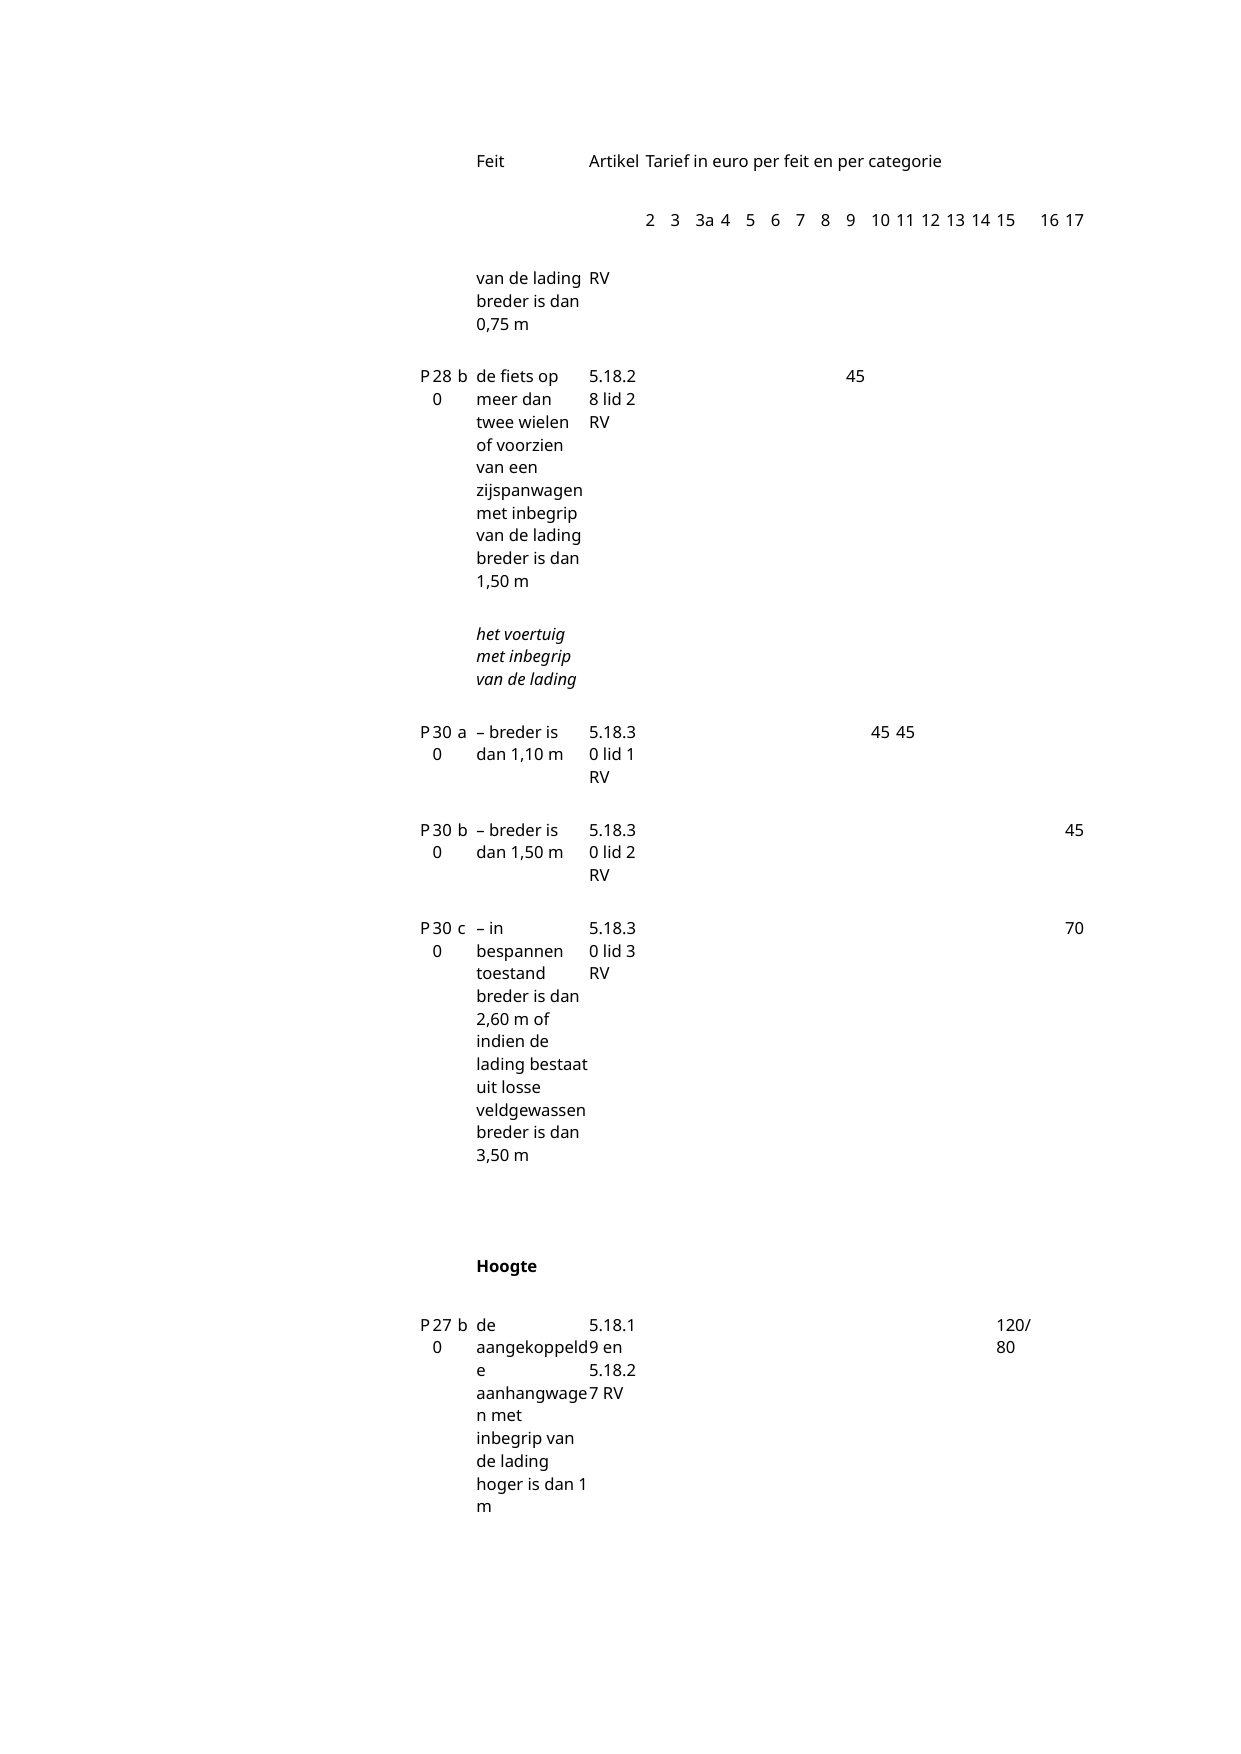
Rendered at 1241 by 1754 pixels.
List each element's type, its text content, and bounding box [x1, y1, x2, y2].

table_cell [670, 1313, 695, 1547]
table_cell [420, 1196, 432, 1255]
table_cell [721, 365, 746, 622]
table_cell P [420, 365, 432, 622]
table_cell [771, 365, 796, 622]
table_cell de aangekoppelde aanhangwagen met inbegrip van de lading hoger is dan 1 m [476, 1313, 589, 1547]
table_cell [896, 1255, 921, 1313]
table_cell [1065, 267, 1090, 365]
table_cell [670, 916, 695, 1196]
table_cell [896, 916, 921, 1196]
table_cell [645, 720, 670, 818]
table_cell [771, 1196, 796, 1255]
table_cell [871, 916, 896, 1196]
table_cell 45 [871, 720, 896, 818]
table_cell [821, 1313, 846, 1547]
table_cell [821, 1255, 846, 1313]
table_cell 300 [433, 818, 457, 916]
table_cell [921, 1313, 946, 1547]
table_cell [746, 365, 771, 622]
table_cell [946, 1313, 971, 1547]
table_cell [946, 818, 971, 916]
table_cell [589, 1255, 645, 1313]
table_cell [695, 365, 721, 622]
table_cell [695, 720, 721, 818]
table_cell 45 [896, 720, 921, 818]
table_cell [971, 267, 996, 365]
table_cell P [420, 818, 432, 916]
table_cell [645, 1255, 670, 1313]
table_cell 45 [846, 365, 871, 622]
table_header [433, 150, 457, 208]
table_cell [871, 1313, 896, 1547]
table_cell [721, 916, 746, 1196]
table_header Tarief in euro per feit en per categorie [645, 150, 1090, 208]
table_cell 14 [971, 209, 996, 267]
table_cell 5.18.28 lid 2 RV [589, 365, 645, 622]
table_cell 5 [746, 209, 771, 267]
table_cell [821, 365, 846, 622]
table_cell [946, 1255, 971, 1313]
table_cell 120/80 [996, 1313, 1040, 1547]
table_cell [921, 267, 946, 365]
table_header Feit [476, 150, 589, 208]
table_cell [871, 267, 896, 365]
table_cell [821, 1196, 846, 1255]
table_cell [670, 1255, 695, 1313]
table_cell [871, 1255, 896, 1313]
table_cell [458, 1196, 476, 1255]
table_cell [771, 818, 796, 916]
table_cell [921, 365, 946, 622]
table_cell [871, 1196, 896, 1255]
table_cell [476, 209, 589, 267]
table_cell [796, 1196, 821, 1255]
table_cell [971, 365, 996, 622]
table_cell [645, 1313, 670, 1547]
table_cell [1065, 365, 1090, 622]
table_cell [771, 720, 796, 818]
table_cell [996, 1196, 1040, 1255]
table_cell [821, 622, 846, 720]
table_cell [645, 818, 670, 916]
table_cell 8 [821, 209, 846, 267]
table_cell [420, 267, 432, 365]
table_cell [721, 818, 746, 916]
table_cell [771, 916, 796, 1196]
table_cell [589, 209, 645, 267]
table_header [420, 150, 432, 208]
table_cell [1040, 1196, 1065, 1255]
table_cell b [458, 365, 476, 622]
table_cell [971, 1255, 996, 1313]
table_cell a [458, 720, 476, 818]
table_cell [746, 622, 771, 720]
table_cell [996, 365, 1040, 622]
table_cell 5.18.30 lid 3 RV [589, 916, 645, 1196]
table_cell [458, 622, 476, 720]
table_cell [1040, 818, 1065, 916]
table_cell 70 [1065, 916, 1090, 1196]
table_header Artikel [589, 150, 645, 208]
table_cell [645, 622, 670, 720]
table_cell [796, 720, 821, 818]
table_cell [589, 622, 645, 720]
table_cell [695, 818, 721, 916]
table_cell 300 [433, 720, 457, 818]
table_cell [896, 1313, 921, 1547]
table_cell [746, 916, 771, 1196]
table_cell [846, 622, 871, 720]
table_cell [896, 365, 921, 622]
table_cell [670, 622, 695, 720]
table_cell [695, 916, 721, 1196]
table_cell [771, 1313, 796, 1547]
table_cell [420, 1255, 432, 1313]
table_cell [420, 622, 432, 720]
table_cell [921, 622, 946, 720]
table_cell [946, 622, 971, 720]
table_cell 11 [896, 209, 921, 267]
table_cell het voertuig met inbegrip van de lading [476, 622, 589, 720]
table_cell [996, 267, 1040, 365]
table_cell [670, 818, 695, 916]
table_cell [921, 1255, 946, 1313]
table_cell 5.18.30 lid 1 RV [589, 720, 645, 818]
table_cell P [420, 720, 432, 818]
table_cell 6 [771, 209, 796, 267]
table_cell 5.18.19 en 5.18.27 RV [589, 1313, 645, 1547]
table_cell [433, 622, 457, 720]
table_cell [796, 365, 821, 622]
table_cell [645, 267, 670, 365]
table_cell [695, 1313, 721, 1547]
table_cell [695, 267, 721, 365]
table_cell 9 [846, 209, 871, 267]
table_cell [433, 209, 457, 267]
table_cell 7 [796, 209, 821, 267]
table_cell [896, 622, 921, 720]
table_cell 17 [1065, 209, 1090, 267]
table_cell [996, 916, 1040, 1196]
table_cell [721, 1196, 746, 1255]
table_cell [746, 720, 771, 818]
table_cell [821, 720, 846, 818]
table_cell [846, 267, 871, 365]
table_cell [721, 267, 746, 365]
table_cell [746, 1313, 771, 1547]
table_cell [670, 365, 695, 622]
table_cell [721, 1313, 746, 1547]
table_cell [796, 267, 821, 365]
table_cell c [458, 916, 476, 1196]
table_cell – in bespannen toestand breder is dan 2,60 m of indien de lading bestaat uit losse veldgewassen breder is dan 3,50 m [476, 916, 589, 1196]
table_cell [1040, 267, 1065, 365]
table_cell [670, 720, 695, 818]
table_cell [746, 1255, 771, 1313]
table_cell [1065, 622, 1090, 720]
table_cell [796, 818, 821, 916]
table_cell [695, 1255, 721, 1313]
table_cell [721, 622, 746, 720]
table_cell [946, 1196, 971, 1255]
table_cell 16 [1040, 209, 1065, 267]
table_cell [896, 1196, 921, 1255]
table_cell [458, 209, 476, 267]
table_cell [796, 1255, 821, 1313]
table_cell [971, 1313, 996, 1547]
table_cell [896, 267, 921, 365]
table_cell [1040, 916, 1065, 1196]
table_cell – breder is dan 1,50 m [476, 818, 589, 916]
table_cell 5.18.30 lid 2 RV [589, 818, 645, 916]
table_cell [420, 209, 432, 267]
table_cell 2 [645, 209, 670, 267]
table_cell [871, 818, 896, 916]
table_cell [771, 267, 796, 365]
table_cell 280 [433, 365, 457, 622]
table_cell [433, 267, 457, 365]
table_cell [1040, 1313, 1065, 1547]
table_cell [996, 720, 1040, 818]
table_cell 3a [695, 209, 721, 267]
table_cell [695, 622, 721, 720]
table_cell [796, 916, 821, 1196]
table_cell [821, 818, 846, 916]
table_cell [946, 720, 971, 818]
table_cell [645, 365, 670, 622]
table_cell P [420, 1313, 432, 1547]
table_cell [746, 818, 771, 916]
table_cell [721, 720, 746, 818]
table_cell [1040, 1255, 1065, 1313]
table_cell 3 [670, 209, 695, 267]
table_cell [971, 720, 996, 818]
table_cell 45 [1065, 818, 1090, 916]
table_cell 270 [433, 1313, 457, 1547]
table_cell 12 [921, 209, 946, 267]
table_cell [846, 818, 871, 916]
table_cell 300 [433, 916, 457, 1196]
table_cell [871, 365, 896, 622]
table_cell [1040, 720, 1065, 818]
table_cell [1040, 622, 1065, 720]
table_cell [1040, 365, 1065, 622]
table_cell [896, 818, 921, 916]
table_cell [846, 1255, 871, 1313]
table_cell [796, 1313, 821, 1547]
table_cell [946, 916, 971, 1196]
table_cell [996, 818, 1040, 916]
table_cell [1065, 720, 1090, 818]
table_cell [589, 1196, 645, 1255]
table_cell [1065, 1196, 1090, 1255]
table_cell [946, 267, 971, 365]
table_cell [771, 1255, 796, 1313]
table_cell [996, 1255, 1040, 1313]
table_cell – breder is dan 1,10 m [476, 720, 589, 818]
table_cell [670, 1196, 695, 1255]
table_cell [846, 720, 871, 818]
table_cell 13 [946, 209, 971, 267]
table_cell [921, 1196, 946, 1255]
table_cell b [458, 818, 476, 916]
table_cell [971, 818, 996, 916]
table_cell [821, 916, 846, 1196]
table_cell [921, 720, 946, 818]
table_cell [458, 1255, 476, 1313]
table_cell [771, 622, 796, 720]
table_cell [971, 916, 996, 1196]
table_cell [921, 916, 946, 1196]
table_cell [1065, 1313, 1090, 1547]
table_cell [871, 622, 896, 720]
table_cell [645, 916, 670, 1196]
table_cell [746, 267, 771, 365]
table_cell [821, 267, 846, 365]
table_cell [846, 1313, 871, 1547]
table_cell 10 [871, 209, 896, 267]
table_cell [1065, 1255, 1090, 1313]
table_cell [971, 622, 996, 720]
table_cell [721, 1255, 746, 1313]
table_cell [746, 1196, 771, 1255]
table_cell de fiets op meer dan twee wielen of voorzien van een zijspanwagen met inbegrip van de lading breder is dan 1,50 m [476, 365, 589, 622]
table_cell [971, 1196, 996, 1255]
table_cell [846, 916, 871, 1196]
table_cell 4 [721, 209, 746, 267]
table_cell b [458, 1313, 476, 1547]
table_cell [433, 1196, 457, 1255]
table_header [458, 150, 476, 208]
table_cell [433, 1255, 457, 1313]
table_cell [695, 1196, 721, 1255]
table_cell [846, 1196, 871, 1255]
table_cell [670, 267, 695, 365]
table_cell [796, 622, 821, 720]
table_cell van de lading breder is dan 0,75 m [476, 267, 589, 365]
table_cell [921, 818, 946, 916]
table_cell [996, 622, 1040, 720]
table_cell RV [589, 267, 645, 365]
table_cell [645, 1196, 670, 1255]
table_cell P [420, 916, 432, 1196]
table_cell [946, 365, 971, 622]
table_cell 15 [996, 209, 1040, 267]
table_cell [476, 1196, 589, 1255]
table_cell Hoogte [476, 1255, 589, 1313]
table_cell [458, 267, 476, 365]
